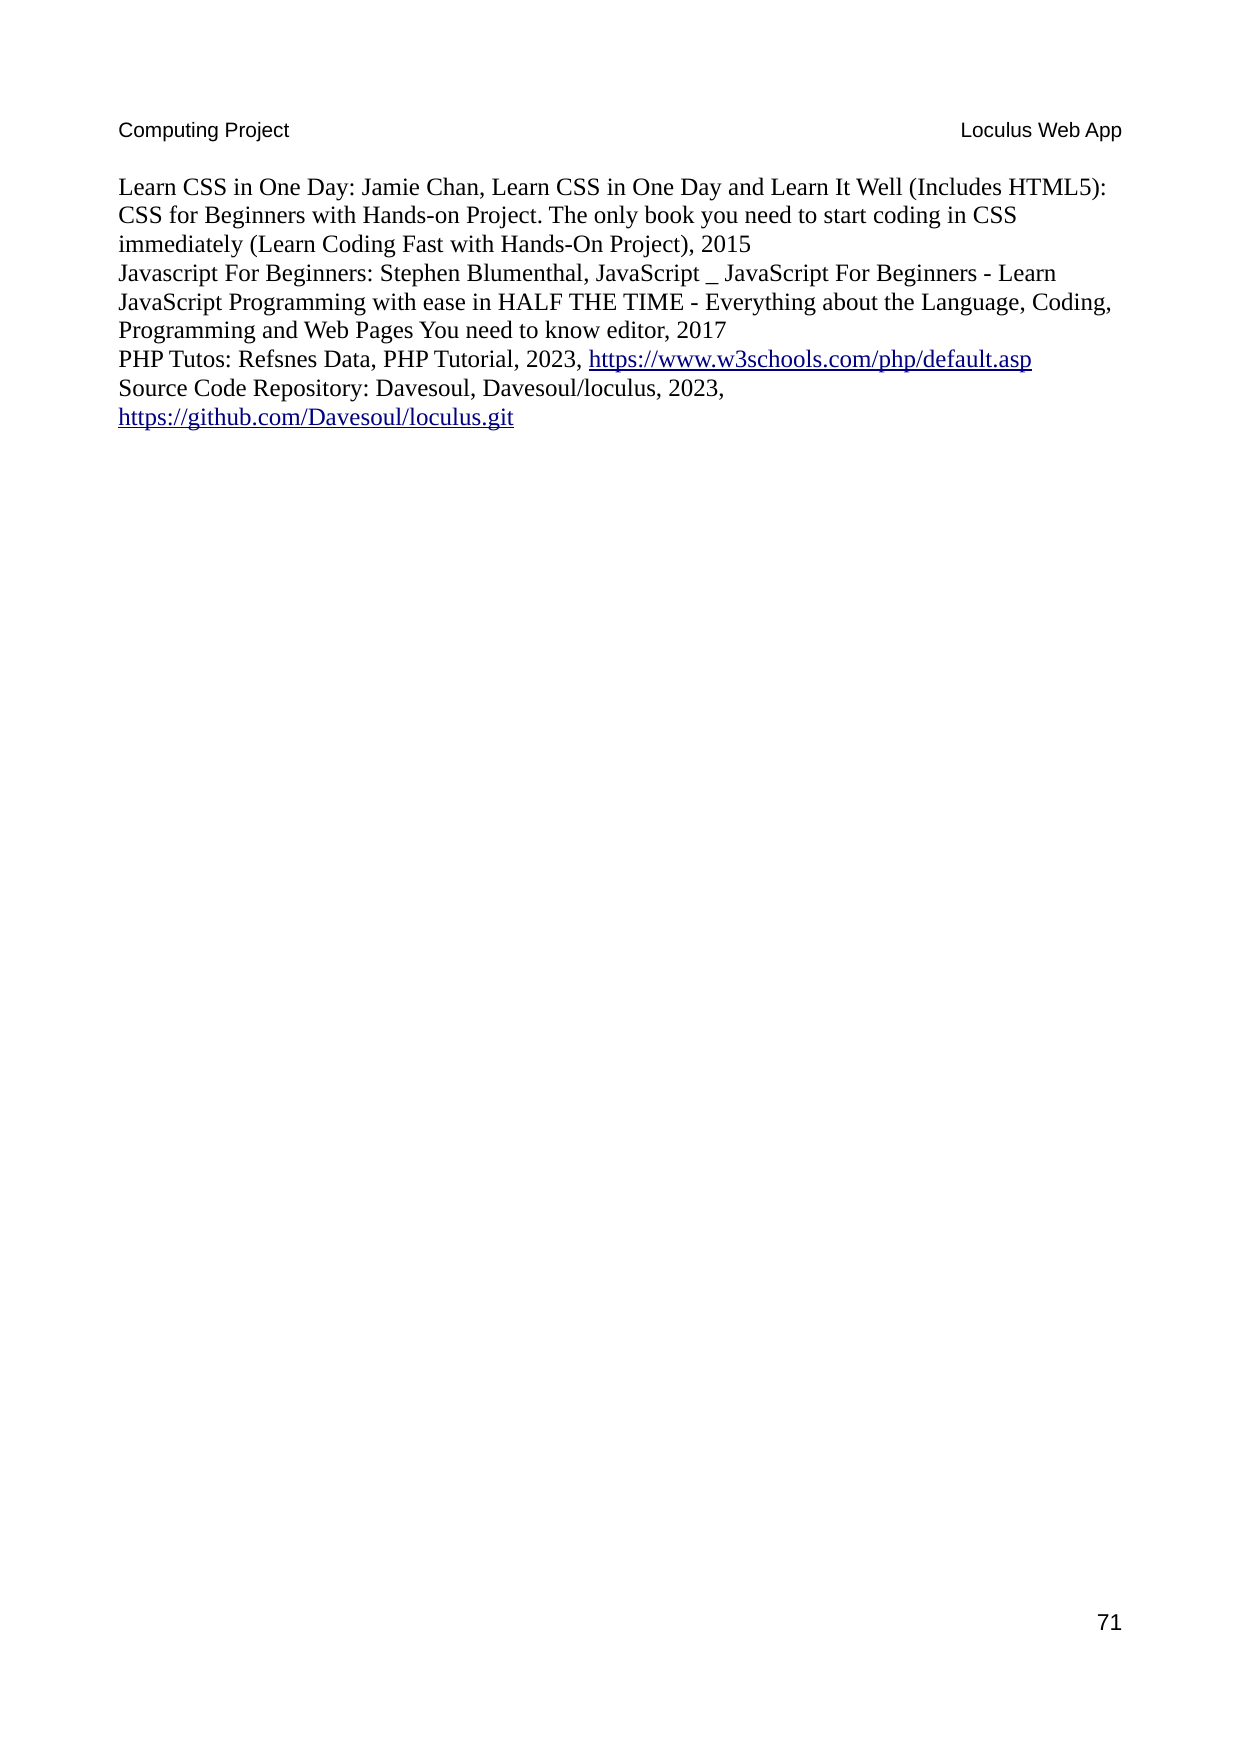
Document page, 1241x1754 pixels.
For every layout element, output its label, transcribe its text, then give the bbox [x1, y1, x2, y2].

text PHP Tutos: Refsnes Data, PHP Tutorial, 2023, https://www.w3schools.com/php/default.asp [118, 344, 1122, 373]
text Javascript For Beginners: Stephen Blumenthal, JavaScript _ JavaScript For Beginners - Learn JavaScript Programming with ease in HALF THE TIME - Everything about the Language, Coding, Programming and Web Pages You need to know editor, 2017 [118, 258, 1122, 344]
text Learn CSS in One Day: Jamie Chan, Learn CSS in One Day and Learn It Well (Includes HTML5): CSS for Beginners with Hands-on Project. The only book you need to start coding in CSS immediately (Learn Coding Fast with Hands-On Project), 2015 [118, 172, 1122, 258]
text Source Code Repository: Davesoul, Davesoul/loculus, 2023, https://github.com/Davesoul/loculus.git [118, 373, 1122, 430]
